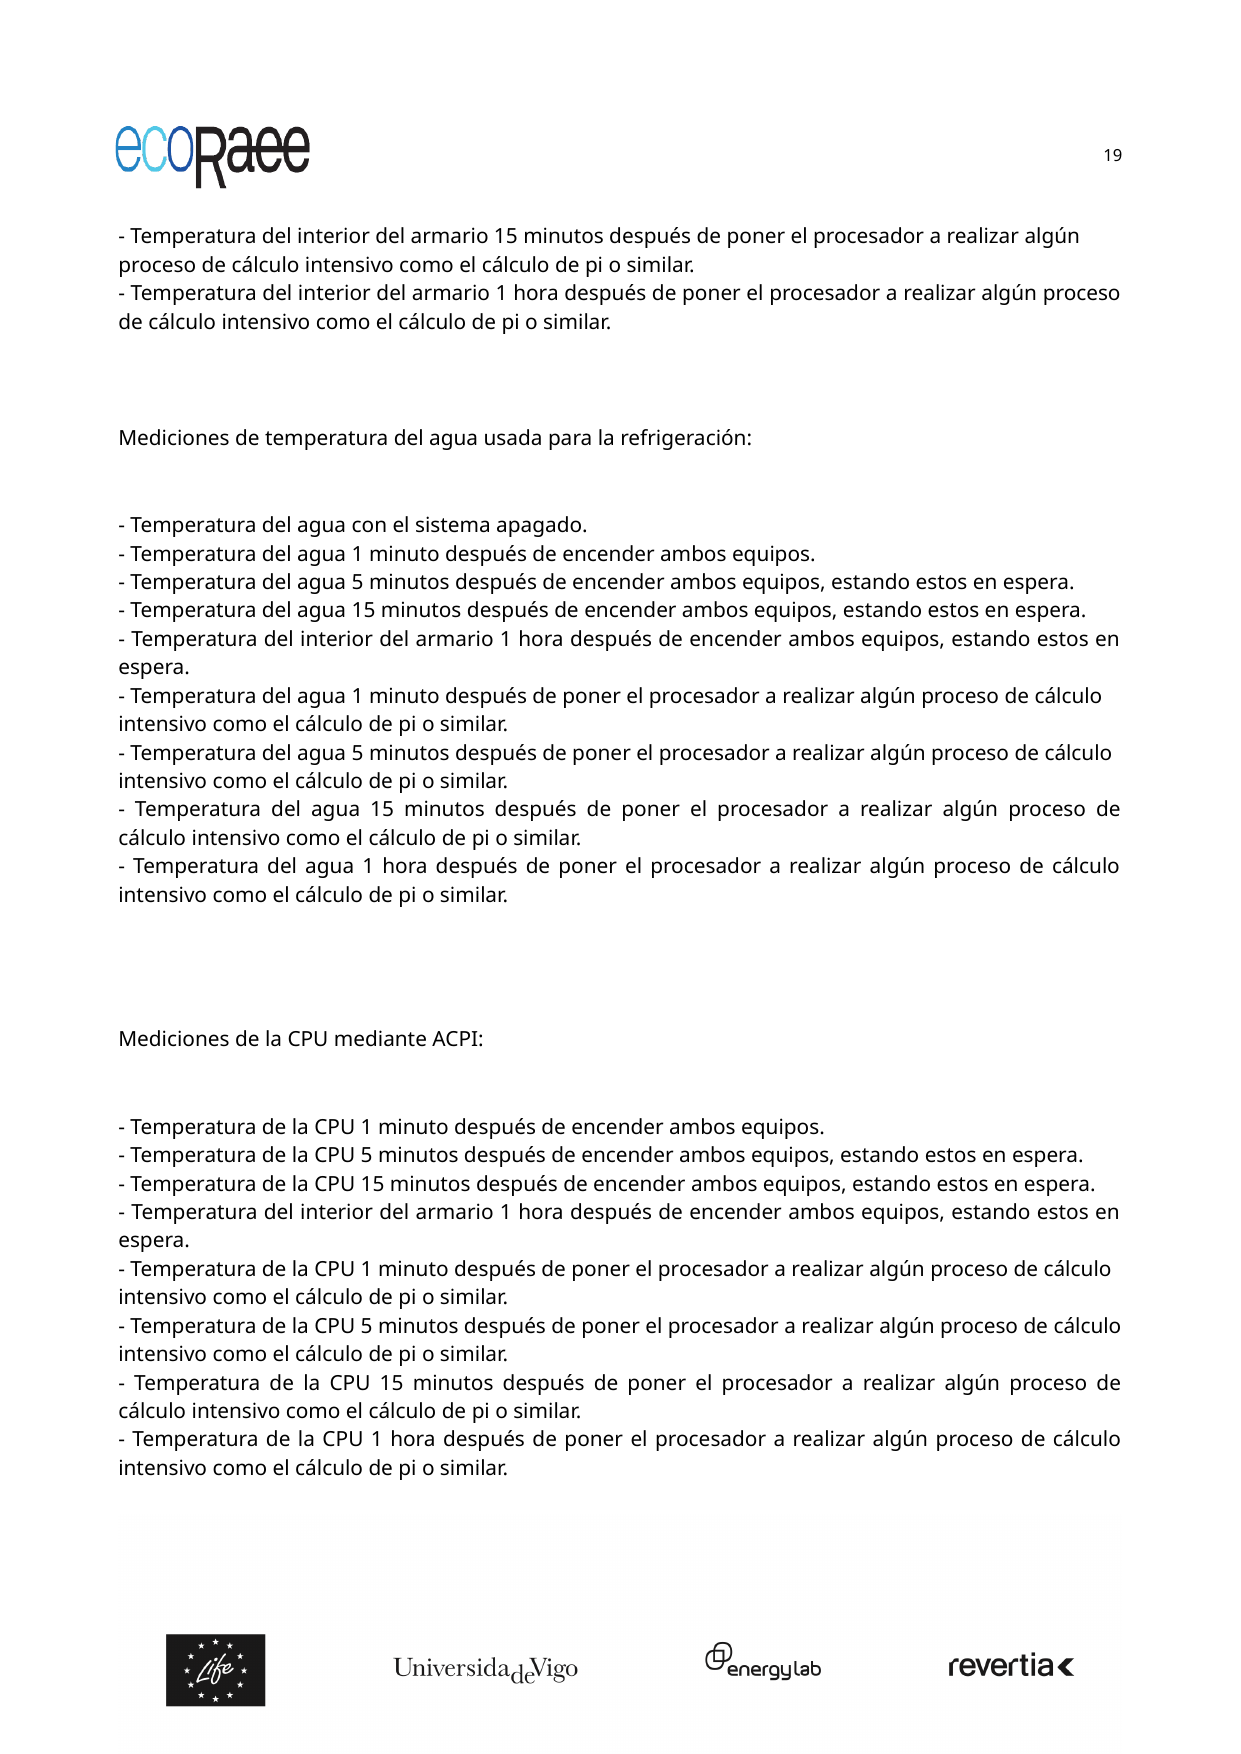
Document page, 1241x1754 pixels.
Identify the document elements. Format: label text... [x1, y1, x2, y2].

text Mediciones de temperatura del agua usada para la refrigeración: [118, 423, 1122, 451]
text - Temperatura del interior del armario 1 hora después de encender ambos equipos, estando estos en espera. [118, 1197, 1122, 1254]
text - Temperatura del agua 1 minuto después de poner el procesador a realizar algún proceso de cálculo intensivo como el cálculo de pi o similar. [118, 681, 1122, 738]
text - Temperatura de la CPU 15 minutos después de encender ambos equipos, estando estos en espera. [118, 1169, 1122, 1197]
text - Temperatura de la CPU 5 minutos después de poner el procesador a realizar algún proceso de cálculo intensivo como el cálculo de pi o similar. [118, 1311, 1122, 1368]
text - Temperatura de la CPU 15 minutos después de poner el procesador a realizar algún proceso de cálculo intensivo como el cálculo de pi o similar. [118, 1368, 1122, 1424]
text - Temperatura del interior del armario 1 hora después de encender ambos equipos, estando estos en espera. [118, 624, 1122, 681]
text Mediciones de la CPU mediante ACPI: [118, 1024, 1122, 1053]
text - Temperatura de la CPU 1 minuto después de encender ambos equipos. [118, 1112, 1122, 1140]
text - Temperatura del agua 15 minutos después de poner el procesador a realizar algún proceso de cálculo intensivo como el cálculo de pi o similar. [118, 794, 1122, 851]
text - Temperatura del agua 1 hora después de poner el procesador a realizar algún proceso de cálculo intensivo como el cálculo de pi o similar. [118, 851, 1122, 908]
text - Temperatura del agua 1 minuto después de encender ambos equipos. [118, 539, 1122, 567]
text - Temperatura del interior del armario 15 minutos después de poner el procesador a realizar algún proceso de cálculo intensivo como el cálculo de pi o similar. [118, 221, 1122, 278]
picture [118, 1514, 1123, 1754]
text - Temperatura de la CPU 1 minuto después de poner el procesador a realizar algún proceso de cálculo intensivo como el cálculo de pi o similar. [118, 1254, 1122, 1311]
text - Temperatura del agua 5 minutos después de encender ambos equipos, estando estos en espera. [118, 567, 1122, 596]
text - Temperatura del interior del armario 1 hora después de poner el procesador a realizar algún proceso de cálculo intensivo como el cálculo de pi o similar. [118, 278, 1122, 335]
text - Temperatura del agua 5 minutos después de poner el procesador a realizar algún proceso de cálculo intensivo como el cálculo de pi o similar. [118, 738, 1122, 794]
text - Temperatura de la CPU 1 hora después de poner el procesador a realizar algún proceso de cálculo intensivo como el cálculo de pi o similar. [118, 1424, 1122, 1481]
picture [114, 124, 311, 190]
text - Temperatura del agua con el sistema apagado. [118, 510, 1122, 539]
text - Temperatura del agua 15 minutos después de encender ambos equipos, estando estos en espera. [118, 596, 1122, 624]
text - Temperatura de la CPU 5 minutos después de encender ambos equipos, estando estos en espera. [118, 1140, 1122, 1169]
